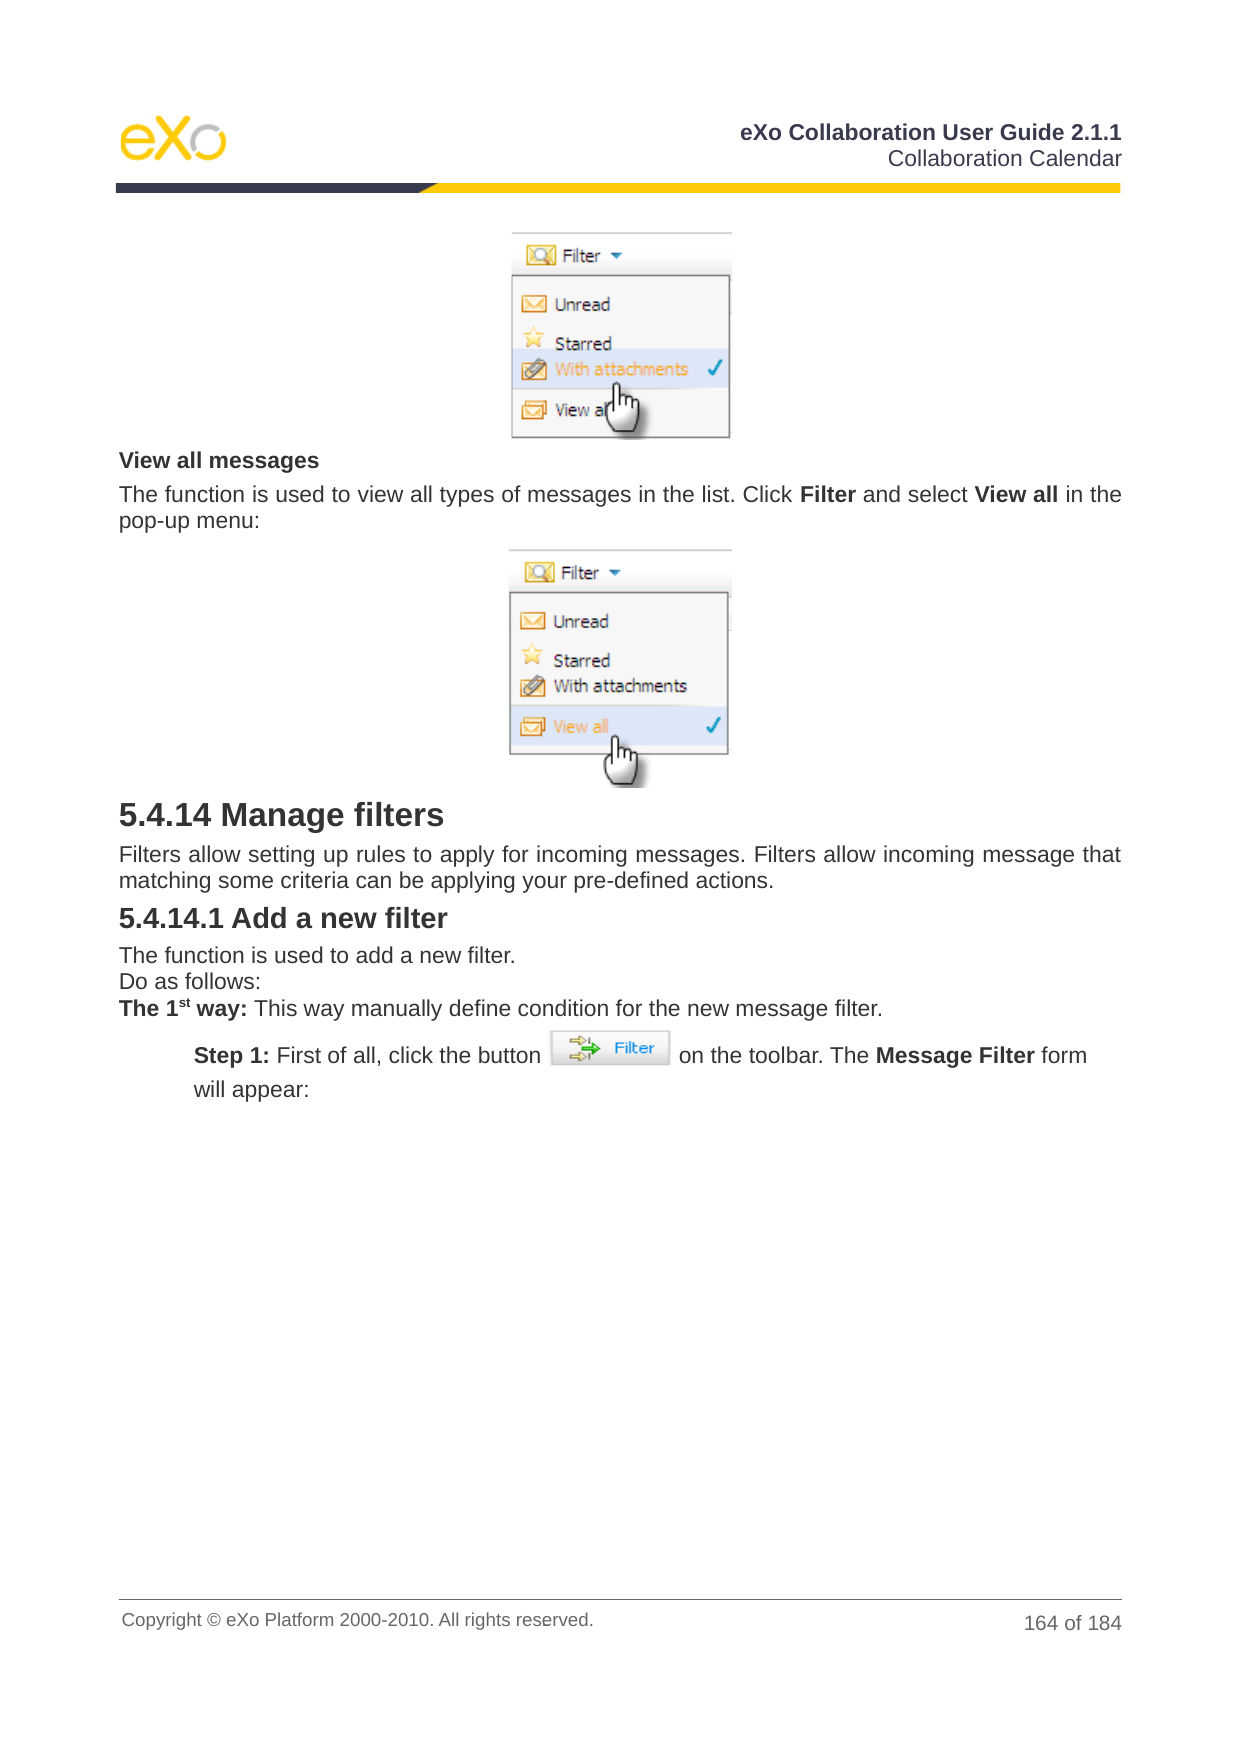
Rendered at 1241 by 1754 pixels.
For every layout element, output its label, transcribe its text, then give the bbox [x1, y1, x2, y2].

text Filters allow setting up rules to apply for incoming messages. Filters allow incoming message that matching some criteria can be applying your pre-defined actions. [118, 841, 1122, 893]
picture [120, 115, 227, 161]
text View all messages [118, 223, 1122, 474]
picture [115, 183, 1121, 193]
text Do as follows: [118, 968, 1122, 995]
text The function is used to view all types of messages in the list. Click Filter and select View all in the pop-up menu: [118, 481, 1122, 534]
subtitle Add a new filter [118, 901, 1122, 934]
picture [511, 232, 732, 440]
subtitle Manage filters [118, 788, 1122, 833]
text The 1st way: This way manually define condition for the new message filter. [118, 995, 1122, 1021]
list Step 1: First of all, click the buttonon the toolbar. The Message Filter form will appear: [156, 1021, 1122, 1102]
picture [548, 1028, 672, 1068]
text The function is used to add a new filter. [118, 942, 1122, 968]
picture [508, 545, 732, 788]
